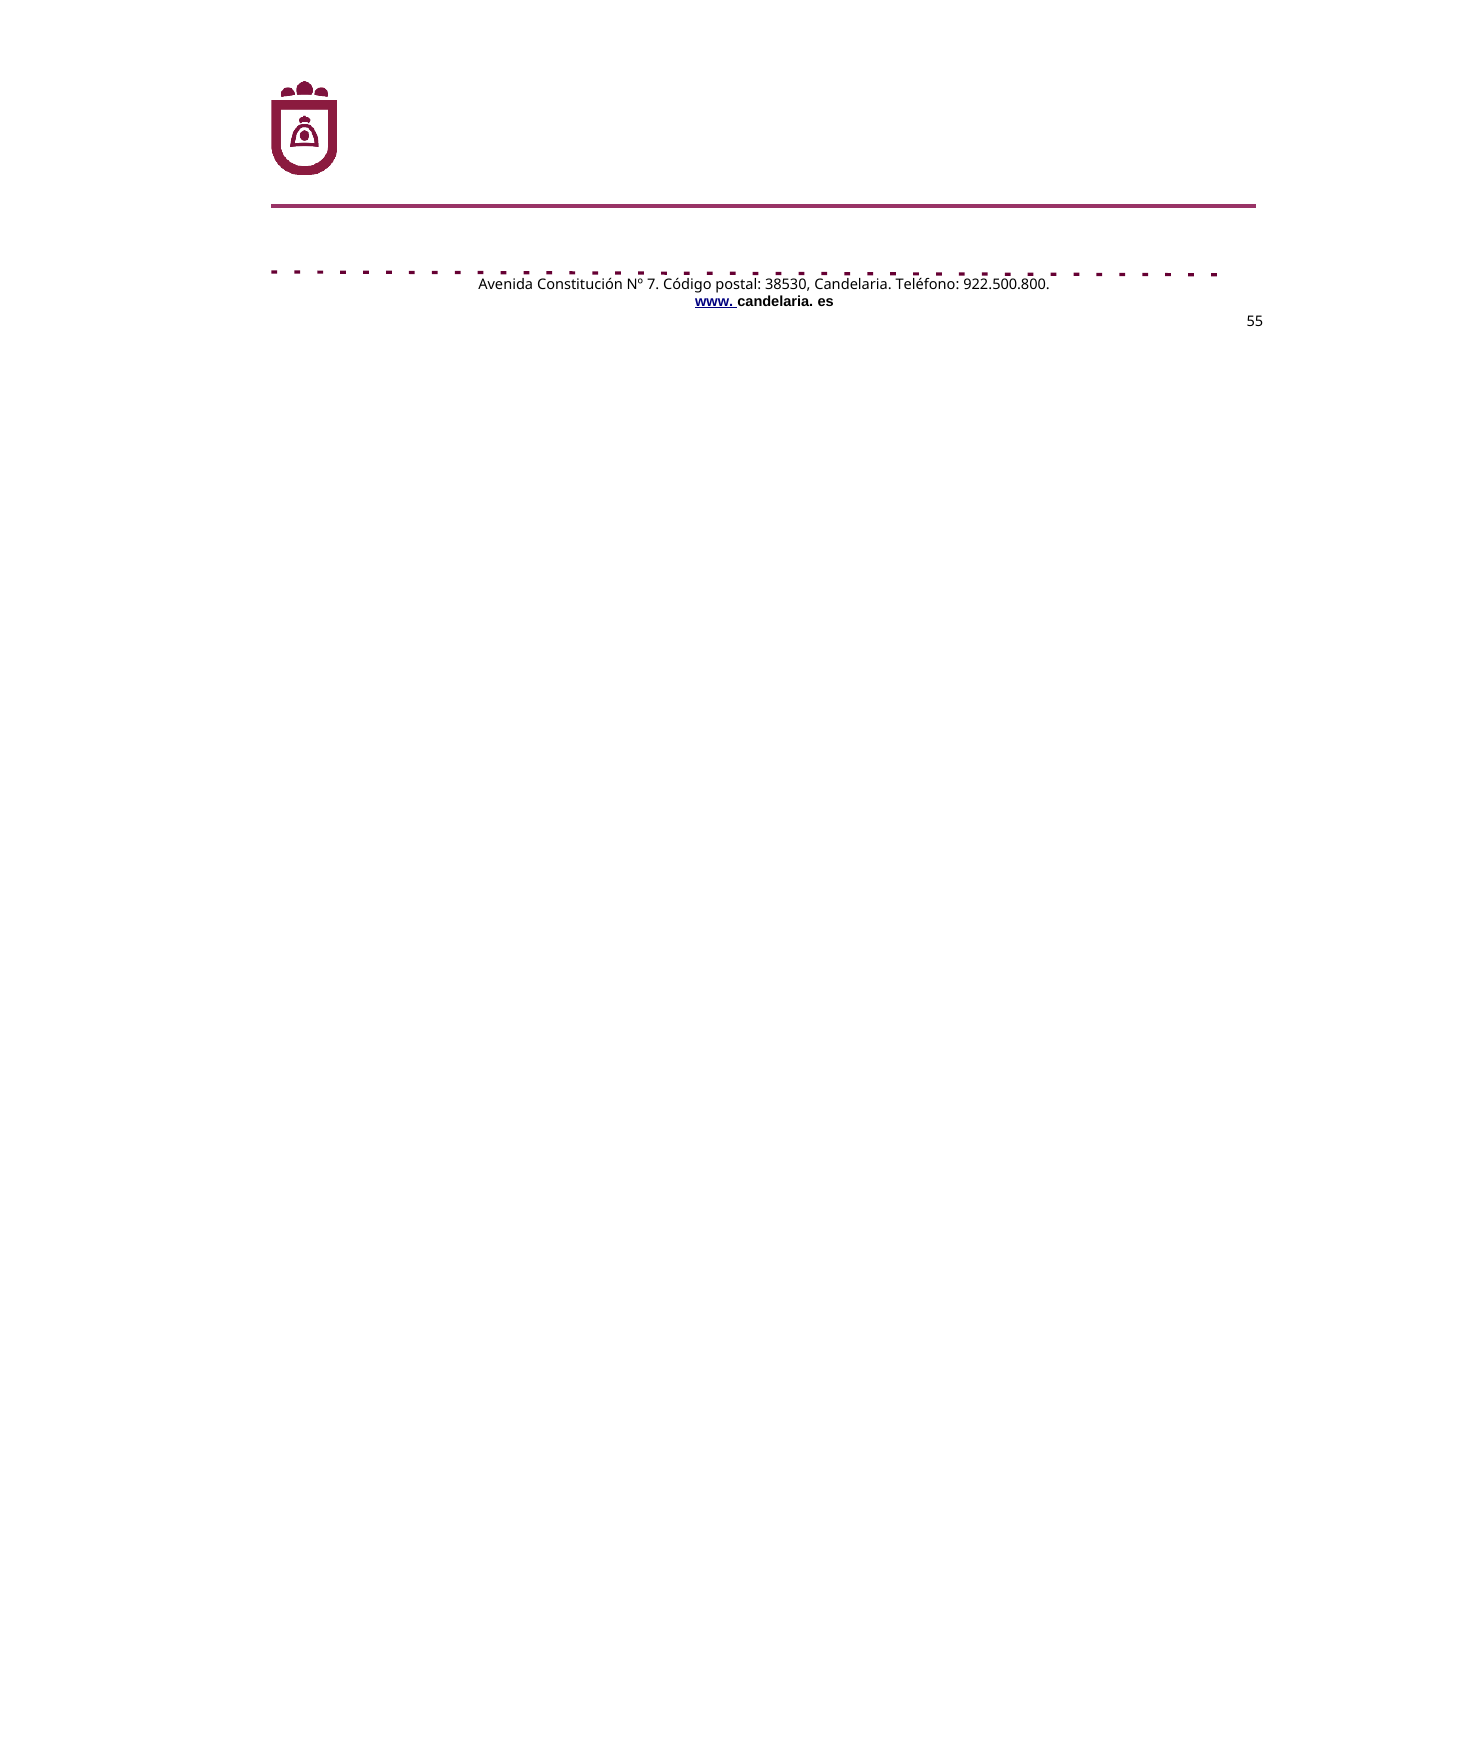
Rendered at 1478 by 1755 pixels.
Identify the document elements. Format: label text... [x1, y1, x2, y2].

text www. candelaria. es [408, 293, 1120, 309]
text Avenida Constitución Nº 7. Código postal: 38530, Candelaria. Teléfono: 922.500.800. [408, 274, 1120, 293]
text 55 [37, 310, 1263, 330]
